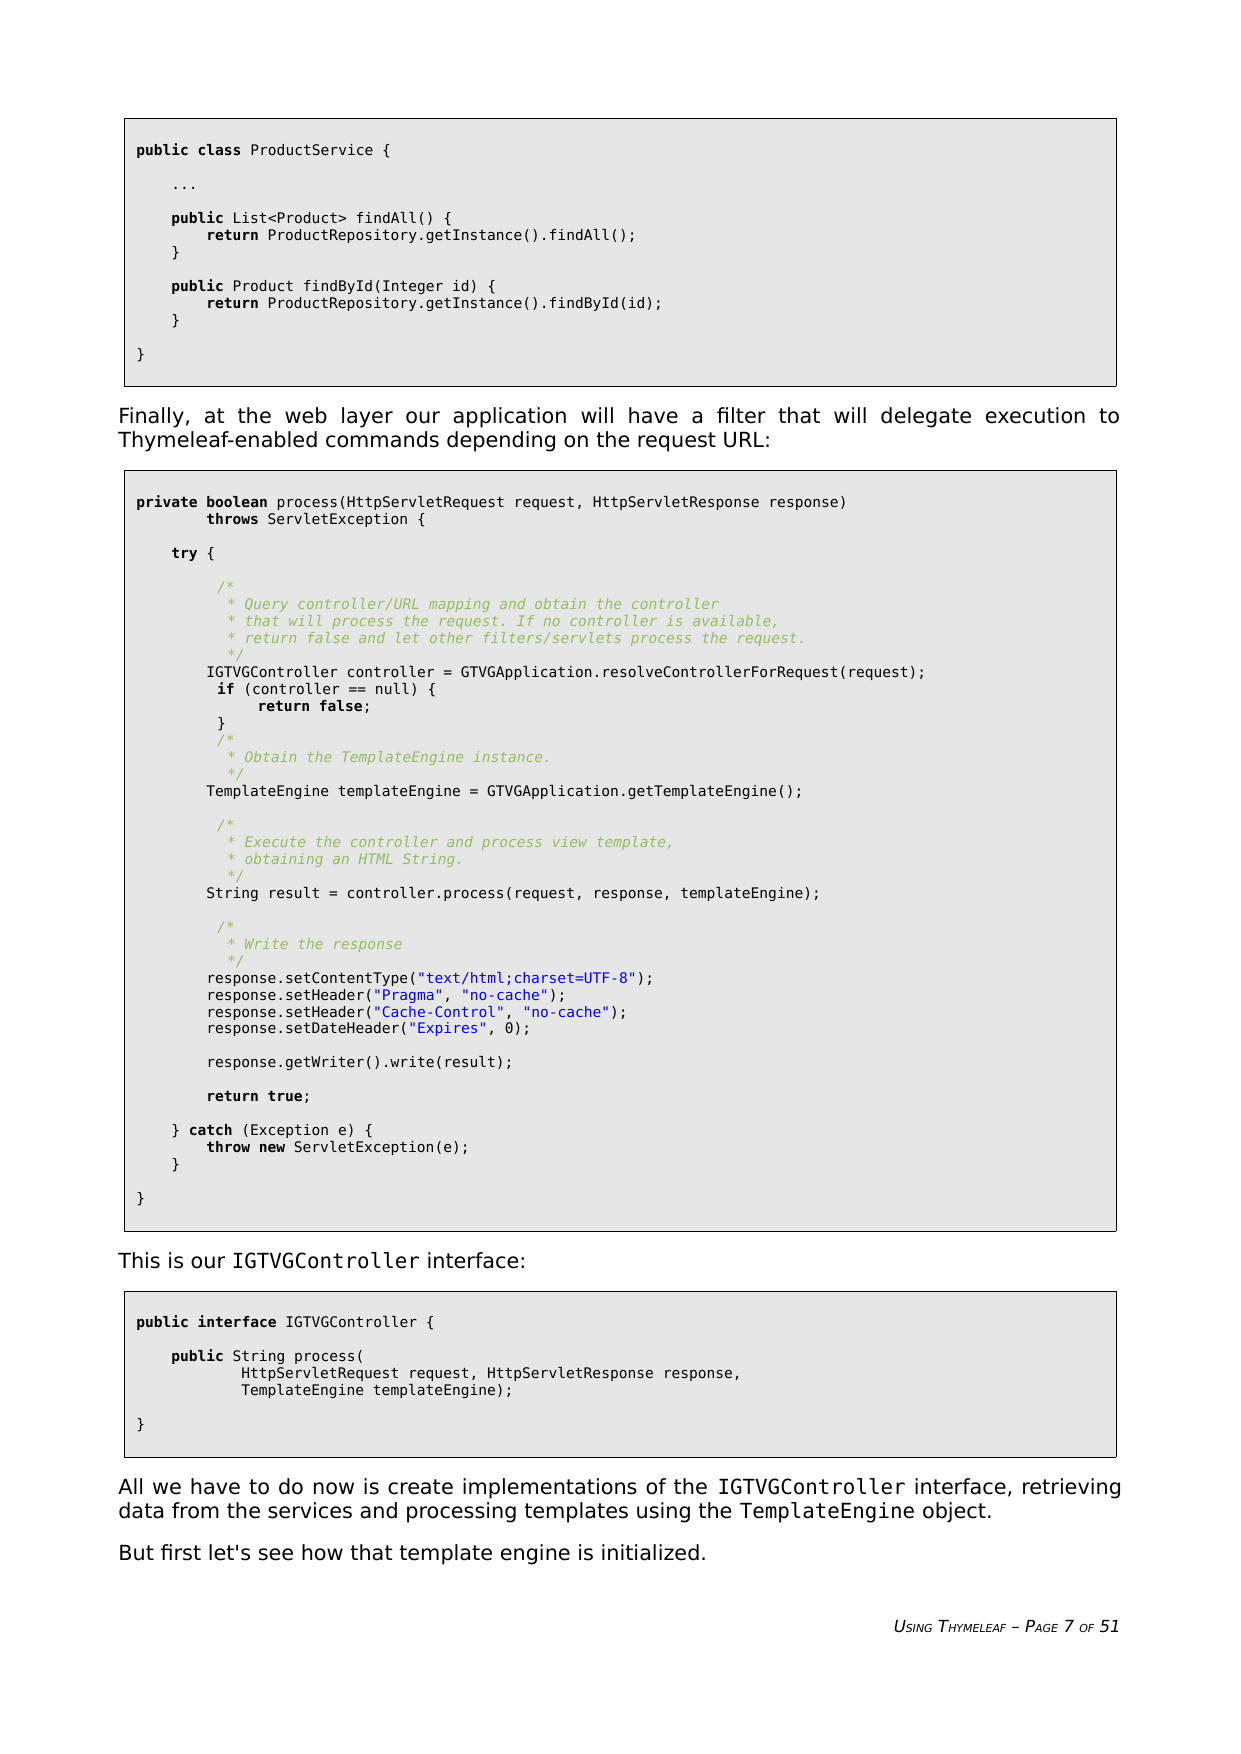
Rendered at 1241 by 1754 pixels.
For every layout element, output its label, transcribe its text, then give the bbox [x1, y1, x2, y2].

text All we have to do now is create implementations of the IGTVGController interface, retrieving data from the services and processing templates using the TemplateEngine object. [118, 1475, 1122, 1523]
text public class ProductService { ... public List<Product> findAll() { return ProductRepository.getInstance().findAll(); } public Product findById(Integer id) { return ProductRepository.getInstance().findById(id); } } [125, 119, 1116, 386]
text public interface IGTVGController { public String process( HttpServletRequest request, HttpServletResponse response, TemplateEngine templateEngine); } [125, 1292, 1116, 1457]
text But first let's see how that template engine is initialized. [118, 1541, 1122, 1565]
text private boolean process(HttpServletRequest request, HttpServletResponse response) throws ServletException { try { /* * Query controller/URL mapping and obtain the controller * that will process the request. If no controller is available, * return false and let other filters/servlets process the request. */ IGTVGController controller = GTVGApplication.resolveControllerForRequest(request); if (controller == null) { return false; } /* * Obtain the TemplateEngine instance. */ TemplateEngine templateEngine = GTVGApplication.getTemplateEngine(); /* * Execute the controller and process view template, * obtaining an HTML String. */ String result = controller.process(request, response, templateEngine); /* * Write the response */ response.setContentType("text/html;charset=UTF-8"); response.setHeader("Pragma", "no-cache"); response.setHeader("Cache-Control", "no-cache"); response.setDateHeader("Expires", 0); response.getWriter().write(result); return true; } catch (Exception e) { throw new ServletException(e); } } [125, 471, 1116, 1231]
text Finally, at the web layer our application will have a filter that will delegate execution to Thymeleaf-enabled commands depending on the request URL: [118, 404, 1122, 453]
text This is our IGTVGController interface: [118, 1249, 1122, 1273]
